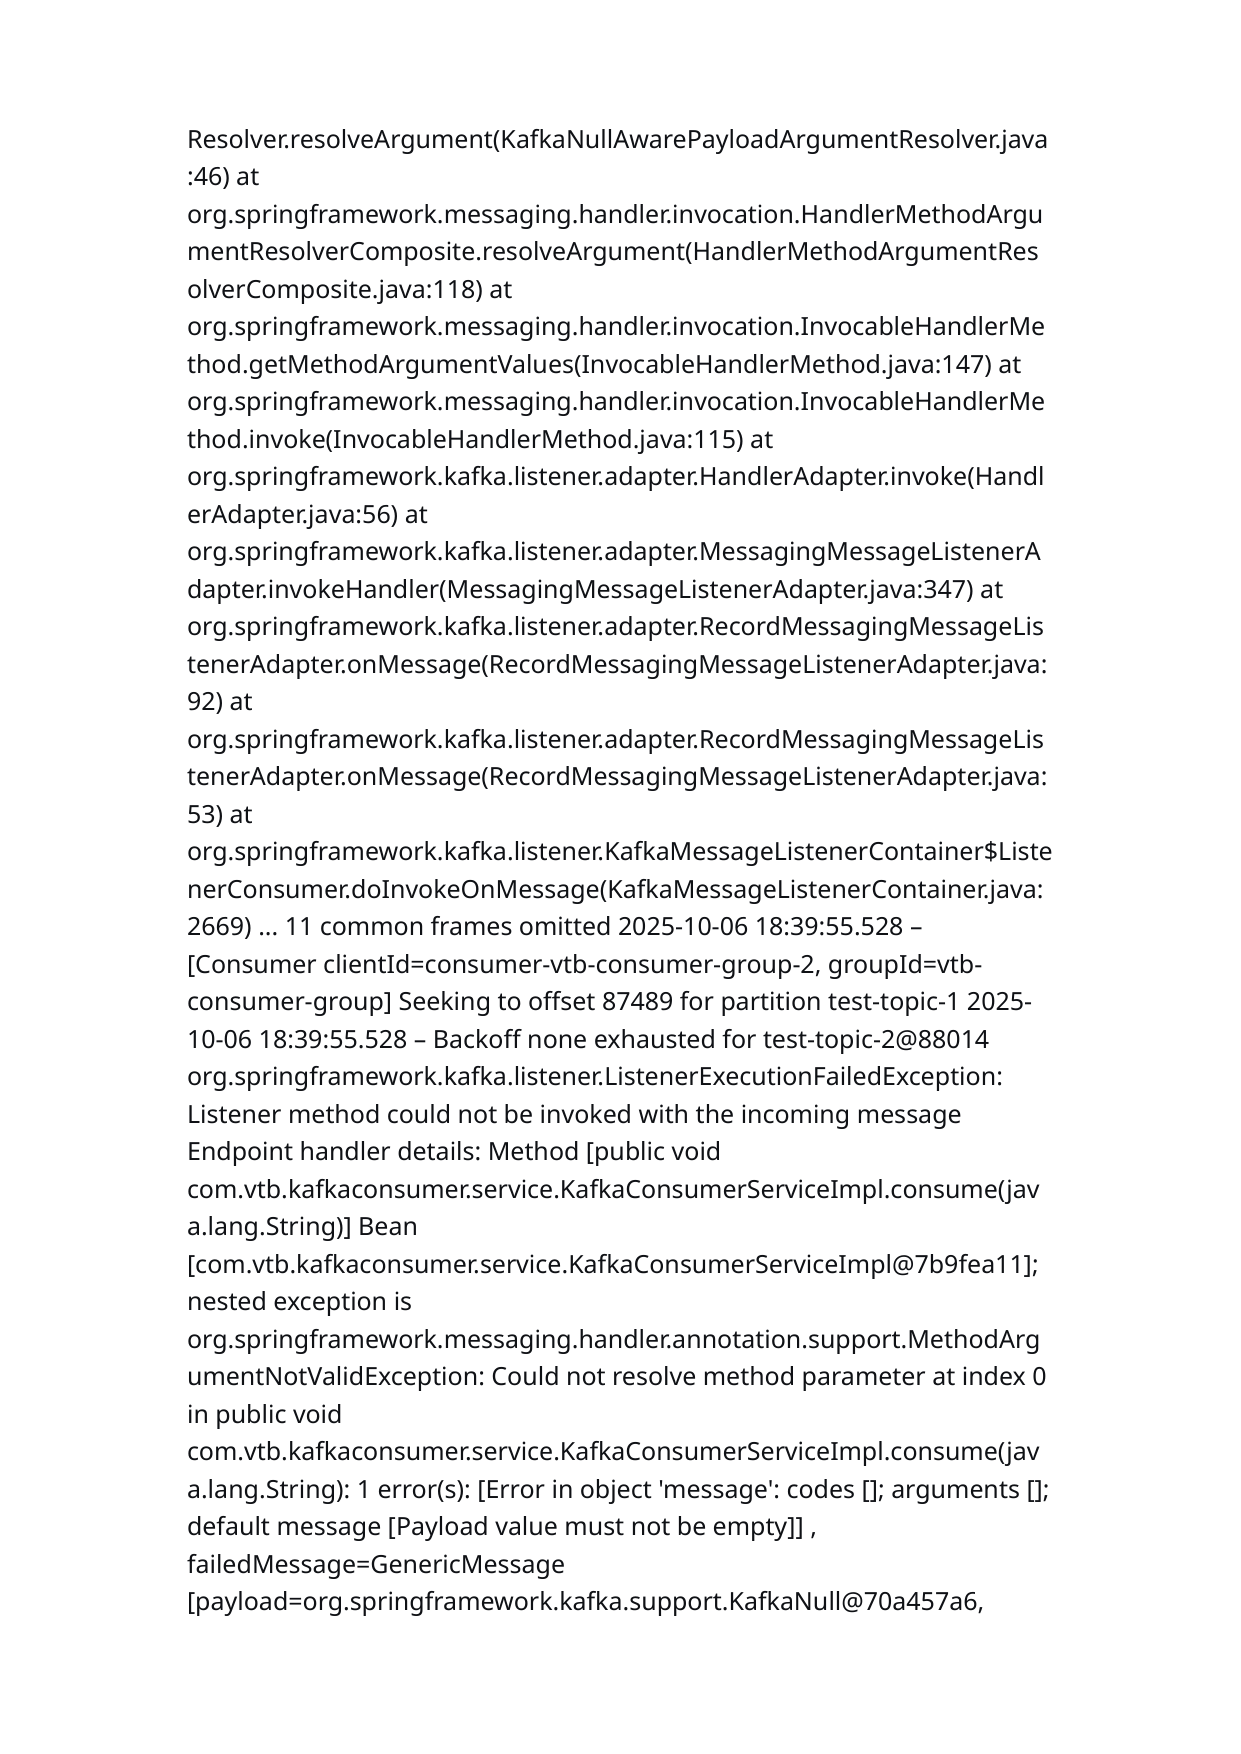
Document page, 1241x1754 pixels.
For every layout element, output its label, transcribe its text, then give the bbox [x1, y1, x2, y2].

text Resolver.resolveArgument(KafkaNullAwarePayloadArgumentResolver.java:46) at org.springframework.messaging.handler.invocation.HandlerMethodArgumentResolverComposite.resolveArgument(HandlerMethodArgumentResolverComposite.java:118) at org.springframework.messaging.handler.invocation.InvocableHandlerMethod.getMethodArgumentValues(InvocableHandlerMethod.java:147) at org.springframework.messaging.handler.invocation.InvocableHandlerMethod.invoke(InvocableHandlerMethod.java:115) at org.springframework.kafka.listener.adapter.HandlerAdapter.invoke(HandlerAdapter.java:56) at org.springframework.kafka.listener.adapter.MessagingMessageListenerAdapter.invokeHandler(MessagingMessageListenerAdapter.java:347) at org.springframework.kafka.listener.adapter.RecordMessagingMessageListenerAdapter.onMessage(RecordMessagingMessageListenerAdapter.java:92) at org.springframework.kafka.listener.adapter.RecordMessagingMessageListenerAdapter.onMessage(RecordMessagingMessageListenerAdapter.java:53) at org.springframework.kafka.listener.KafkaMessageListenerContainer$ListenerConsumer.doInvokeOnMessage(KafkaMessageListenerContainer.java:2669) ... 11 common frames omitted 2025-10-06 18:39:55.528 – [Consumer clientId=consumer-vtb-consumer-group-2, groupId=vtb-consumer-group] Seeking to offset 87489 for partition test-topic-1 2025-10-06 18:39:55.528 – Backoff none exhausted for test-topic-2@88014 org.springframework.kafka.listener.ListenerExecutionFailedException: Listener method could not be invoked with the incoming message Endpoint handler details: Method [public void com.vtb.kafkaconsumer.service.KafkaConsumerServiceImpl.consume(java.lang.String)] Bean [com.vtb.kafkaconsumer.service.KafkaConsumerServiceImpl@7b9fea11]; nested exception is org.springframework.messaging.handler.annotation.support.MethodArgumentNotValidException: Could not resolve method parameter at index 0 in public void com.vtb.kafkaconsumer.service.KafkaConsumerServiceImpl.consume(java.lang.String): 1 error(s): [Error in object 'message': codes []; arguments []; default message [Payload value must not be empty]] , failedMessage=GenericMessage [payload=org.springframework.kafka.support.KafkaNull@70a457a6, [187, 118, 1053, 1618]
